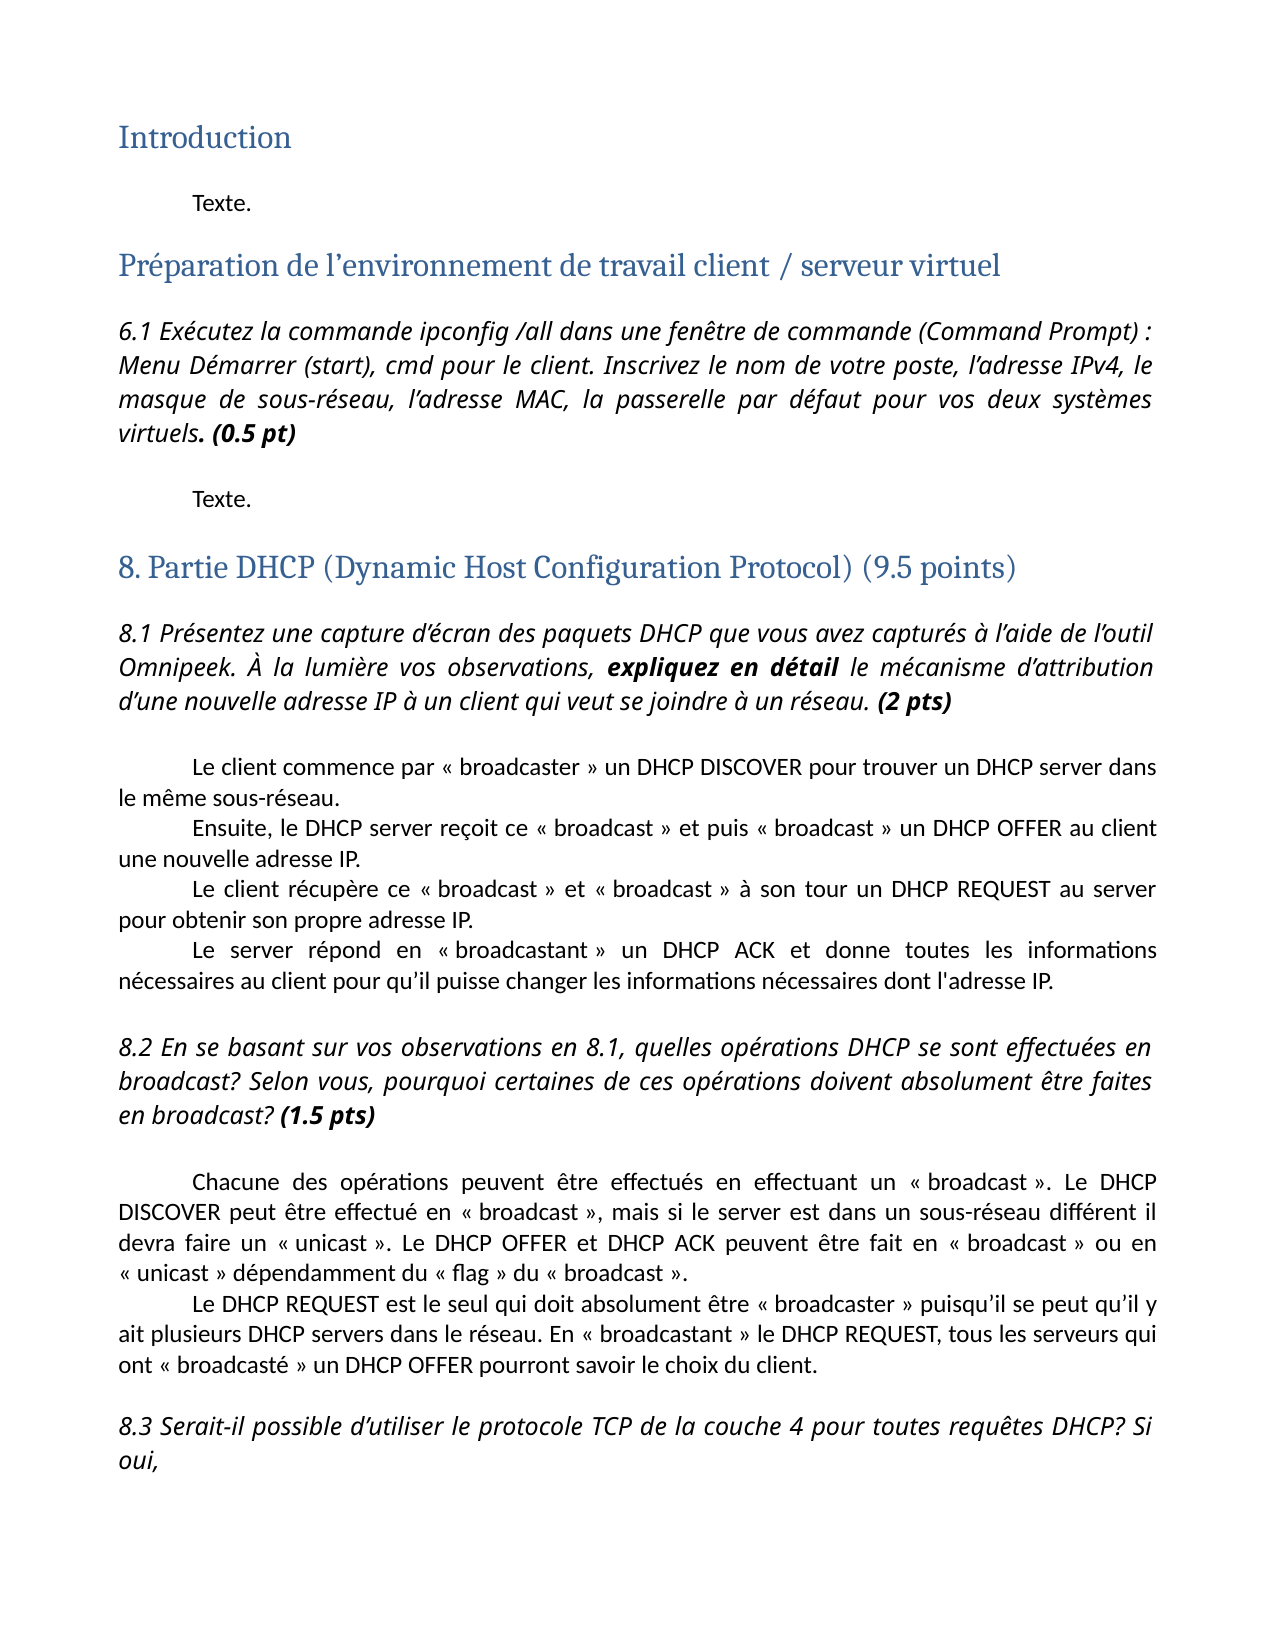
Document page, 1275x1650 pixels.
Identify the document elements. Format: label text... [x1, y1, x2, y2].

text Préparation de l’environnement de travail client / serveur virtuel [118, 246, 1157, 284]
text Introduction [118, 118, 1157, 156]
text 8. Partie DHCP (Dynamic Host Configuration Protocol) (9.5 points) [118, 548, 1157, 587]
text Le client commence par « broadcaster » un DHCP DISCOVER pour trouver un DHCP server dans le même sous-réseau. [118, 752, 1157, 813]
text Le client récupère ce « broadcast » et « broadcast » à son tour un DHCP REQUEST au server pour obtenir son propre adresse IP. [118, 874, 1157, 935]
text Le server répond en « broadcastant » un DHCP ACK et donne toutes les informations nécessaires au client pour qu’il puisse changer les informations nécessaires dont l'adresse IP. [118, 935, 1157, 996]
text Texte. [118, 484, 1157, 514]
text Chacune des opérations peuvent être effectués en effectuant un « broadcast ». Le DHCP DISCOVER peut être effectué en « broadcast », mais si le server est dans un sous-réseau différent il devra faire un « unicast ». Le DHCP OFFER et DHCP ACK peuvent être fait en « broadcast » ou en « unicast » dépendamment du « flag » du « broadcast ». [118, 1166, 1157, 1288]
text Le DHCP REQUEST est le seul qui doit absolument être « broadcaster » puisqu’il se peut qu’il y ait plusieurs DHCP servers dans le réseau. En « broadcastant » le DHCP REQUEST, tous les serveurs qui ont « broadcasté » un DHCP OFFER pourront savoir le choix du client. [118, 1288, 1157, 1380]
text Texte. [118, 187, 1157, 217]
text Ensuite, le DHCP server reçoit ce « broadcast » et puis « broadcast » un DHCP OFFER au client une nouvelle adresse IP. [118, 813, 1157, 874]
text 8.1 Présentez une capture d’écran des paquets DHCP que vous avez capturés à l’aide de l’outil Omnipeek. À la lumière vos observations, ​expliquez en détail le mécanisme d’attribution d’une nouvelle adresse IP à un client qui veut se joindre à un réseau. ​(2 pts) [118, 615, 1157, 717]
text 8.3 Serait-il possible d’utiliser le protocole TCP de la couche 4 pour toutes requêtes DHCP? Si oui, [118, 1408, 1157, 1477]
text 8.2 En se basant sur vos observations en 8.1, quelles opérations DHCP se sont effectuées en broadcast? Selon vous, pourquoi certaines de ces opérations doivent absolument être faites en broadcast?​ (1.5 pts) [118, 1030, 1157, 1132]
text 6.1 Exécutez la commande ipconfig /all dans une fenêtre de commande (Command Prompt) : Menu Démarrer (start), cmd pour le client. Inscrivez le nom de votre poste, l’adresse IPv4, le masque de sous-réseau, l’adresse MAC, la passerelle par défaut pour vos deux systèmes virtuels. (0.5 pt) [118, 313, 1157, 449]
